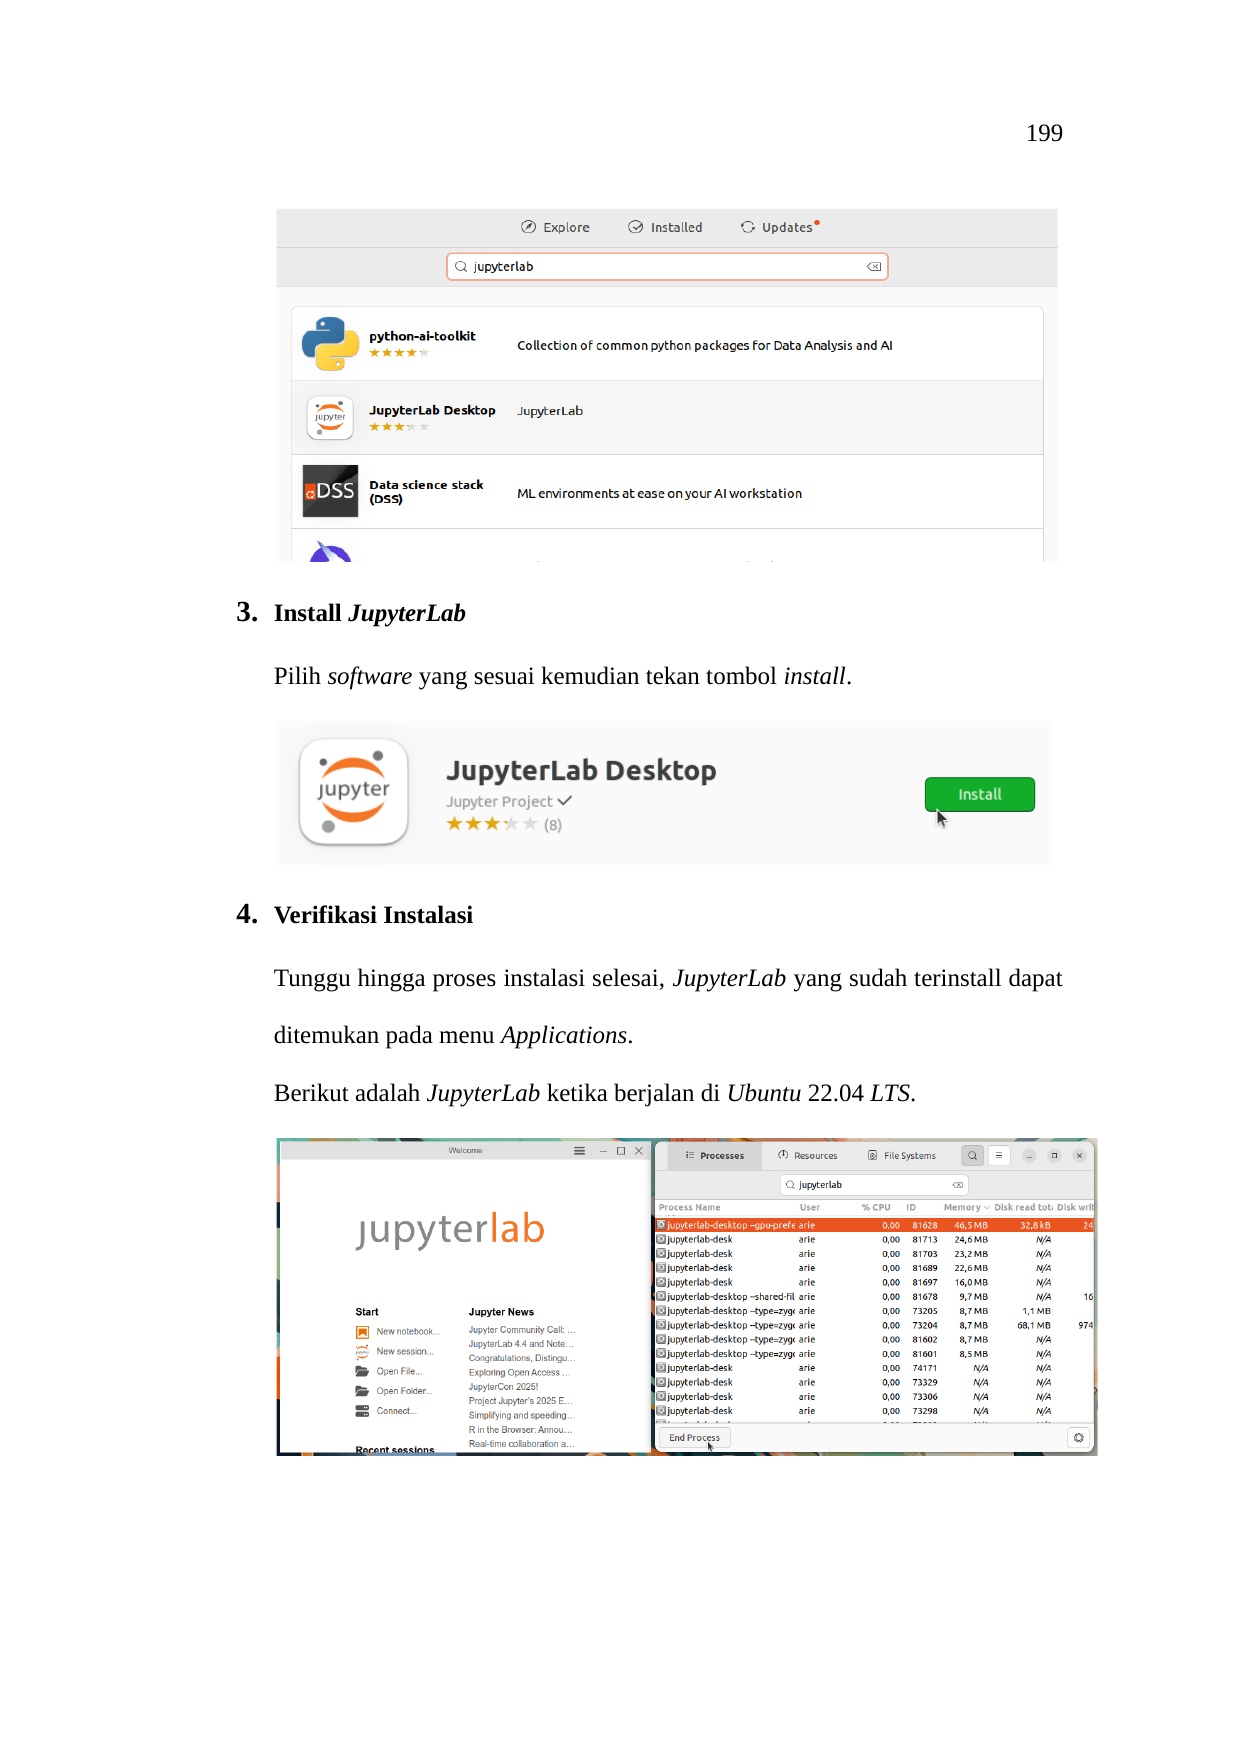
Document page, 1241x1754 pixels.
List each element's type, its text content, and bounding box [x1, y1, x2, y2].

list Install JupyterLab [236, 594, 1063, 627]
list Tunggu hingga proses instalasi selesai, JupyterLab yang sudah terinstall dapat ditemukan pada menu Applications. [236, 963, 1063, 1049]
picture [276, 721, 1052, 865]
picture [276, 208, 1058, 562]
list Pilih software yang sesuai kemudian tekan tombol install. [236, 661, 1063, 689]
list Berikut adalah JupyterLab ketika berjalan di Ubuntu 22.04 LTS. [236, 1078, 1063, 1107]
picture [276, 1138, 1098, 1456]
list Verifikasi Instalasi [236, 896, 1063, 929]
